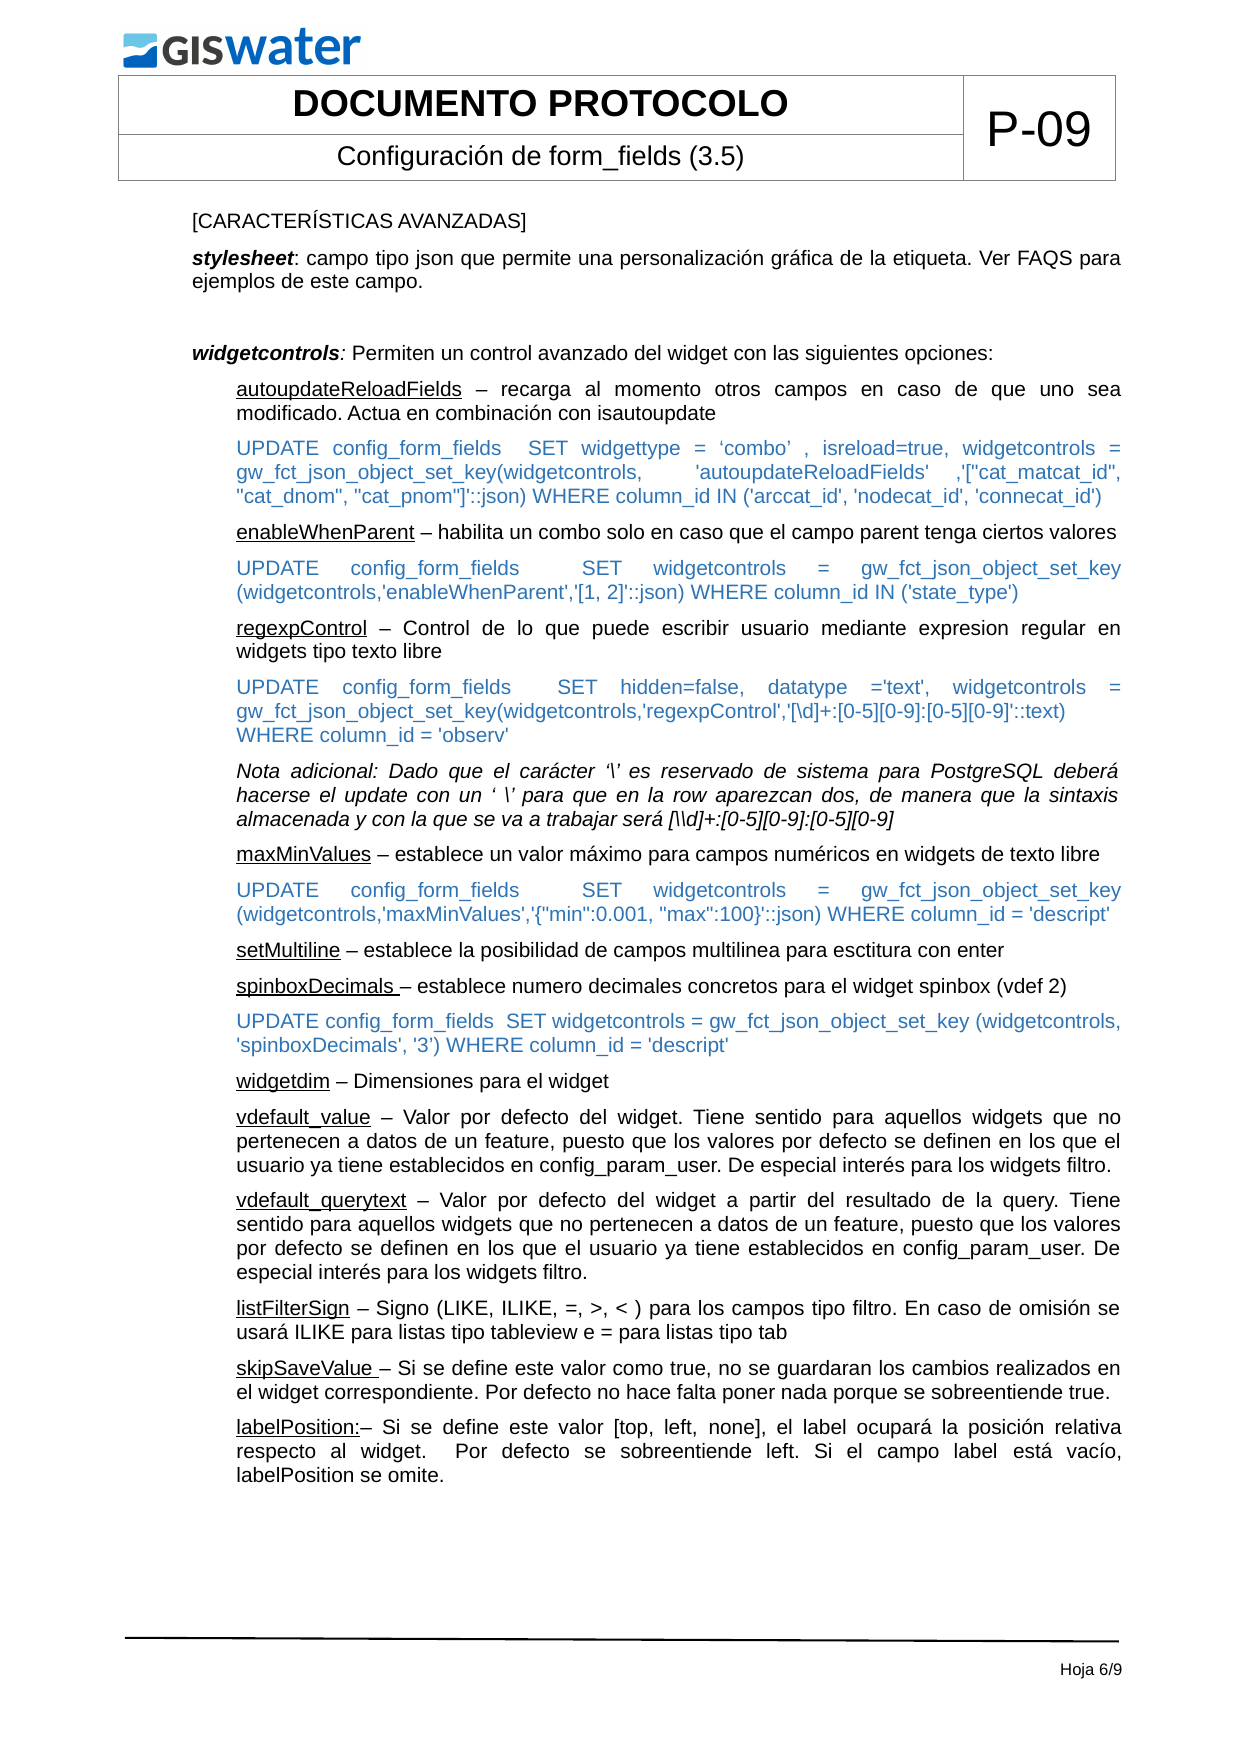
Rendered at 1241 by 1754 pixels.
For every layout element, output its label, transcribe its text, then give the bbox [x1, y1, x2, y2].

list autoupdateReloadFields – recarga al momento otros campos en caso de que uno sea modificado. Actua en combinación con isautoupdate [236, 377, 1122, 424]
list UPDATE config_form_fields SET widgetcontrols = gw_fct_json_object_set_key (widgetcontrols,'maxMinValues','{"min":0.001, "max":100}'::json) WHERE column_id = 'descript' [236, 878, 1122, 926]
list labelPosition:– Si se define este valor [top, left, none], el label ocupará la posición relativa respecto al widget. Por defecto se sobreentiende left. Si el campo label está vacío, labelPosition se omite. [236, 1415, 1122, 1487]
list vdefault_value – Valor por defecto del widget. Tiene sentido para aquellos widgets que no pertenecen a datos de un feature, puesto que los valores por defecto se definen en los que el usuario ya tiene establecidos en config_param_user. De especial interés para los widgets filtro. [236, 1104, 1122, 1176]
list UPDATE config_form_fields SET widgetcontrols = gw_fct_json_object_set_key (widgetcontrols,'enableWhenParent','[1, 2]'::json) WHERE column_id IN ('state_type') [236, 556, 1122, 603]
list stylesheet: campo tipo json que permite una personalización gráfica de la etiqueta. Ver FAQS para ejemplos de este campo. [192, 245, 1122, 293]
list spinboxDecimals – establece numero decimales concretos para el widget spinbox (vdef 2) [236, 973, 1122, 997]
list widgetcontrols: Permiten un control avanzado del widget con las siguientes opciones: [192, 341, 1122, 365]
list vdefault_querytext – Valor por defecto del widget a partir del resultado de la query. Tiene sentido para aquellos widgets que no pertenecen a datos de un feature, puesto que los valores por defecto se definen en los que el usuario ya tiene establecidos en config_param_user. De especial interés para los widgets filtro. [236, 1188, 1122, 1284]
list setMultiline – establece la posibilidad de campos multilinea para esctitura con enter [236, 938, 1122, 962]
list regexpControl – Control de lo que puede escribir usuario mediante expresion regular en widgets tipo texto libre [236, 615, 1122, 663]
list Nota adicional: Dado que el carácter ‘\’ es reservado de sistema para PostgreSQL deberá hacerse el update con un ‘ \’ para que en la row aparezcan dos, de manera que la sintaxis almacenada y con la que se va a trabajar será [\\d]+:[0-5][0-9]:[0-5][0-9] [236, 759, 1122, 831]
list [CARACTERÍSTICAS AVANZADAS] [192, 209, 1122, 233]
list enableWhenParent – habilita un combo solo en caso que el campo parent tenga ciertos valores [236, 520, 1122, 544]
list listFilterSign – Signo (LIKE, ILIKE, =, >, < ) para los campos tipo filtro. En caso de omisión se usará ILIKE para listas tipo tableview e = para listas tipo tab [236, 1296, 1122, 1344]
list widgetdim – Dimensiones para el widget [236, 1069, 1122, 1093]
list UPDATE config_form_fields SET hidden=false, datatype ='text', widgetcontrols = gw_fct_json_object_set_key(widgetcontrols,'regexpControl','[\d]+:[0-5][0-9]:[0-5][0-9]'::text) WHERE column_id = 'observ' [236, 675, 1122, 747]
list skipSaveValue – Si se define este valor como true, no se guardaran los cambios realizados en el widget correspondiente. Por defecto no hace falta poner nada porque se sobreentiende true. [236, 1356, 1122, 1403]
list maxMinValues – establece un valor máximo para campos numéricos en widgets de texto libre [236, 842, 1122, 866]
list UPDATE config_form_fields SET widgetcontrols = gw_fct_json_object_set_key (widgetcontrols, 'spinboxDecimals', '3’) WHERE column_id = 'descript' [236, 1009, 1122, 1057]
picture [119, 23, 365, 72]
list UPDATE config_form_fields SET widgettype = ‘combo’ , isreload=true, widgetcontrols = gw_fct_json_object_set_key(widgetcontrols, 'autoupdateReloadFields' ,'["cat_matcat_id", "cat_dnom", "cat_pnom"]'::json) WHERE column_id IN ('arccat_id', 'nodecat_id', 'connecat_id') [236, 436, 1122, 508]
